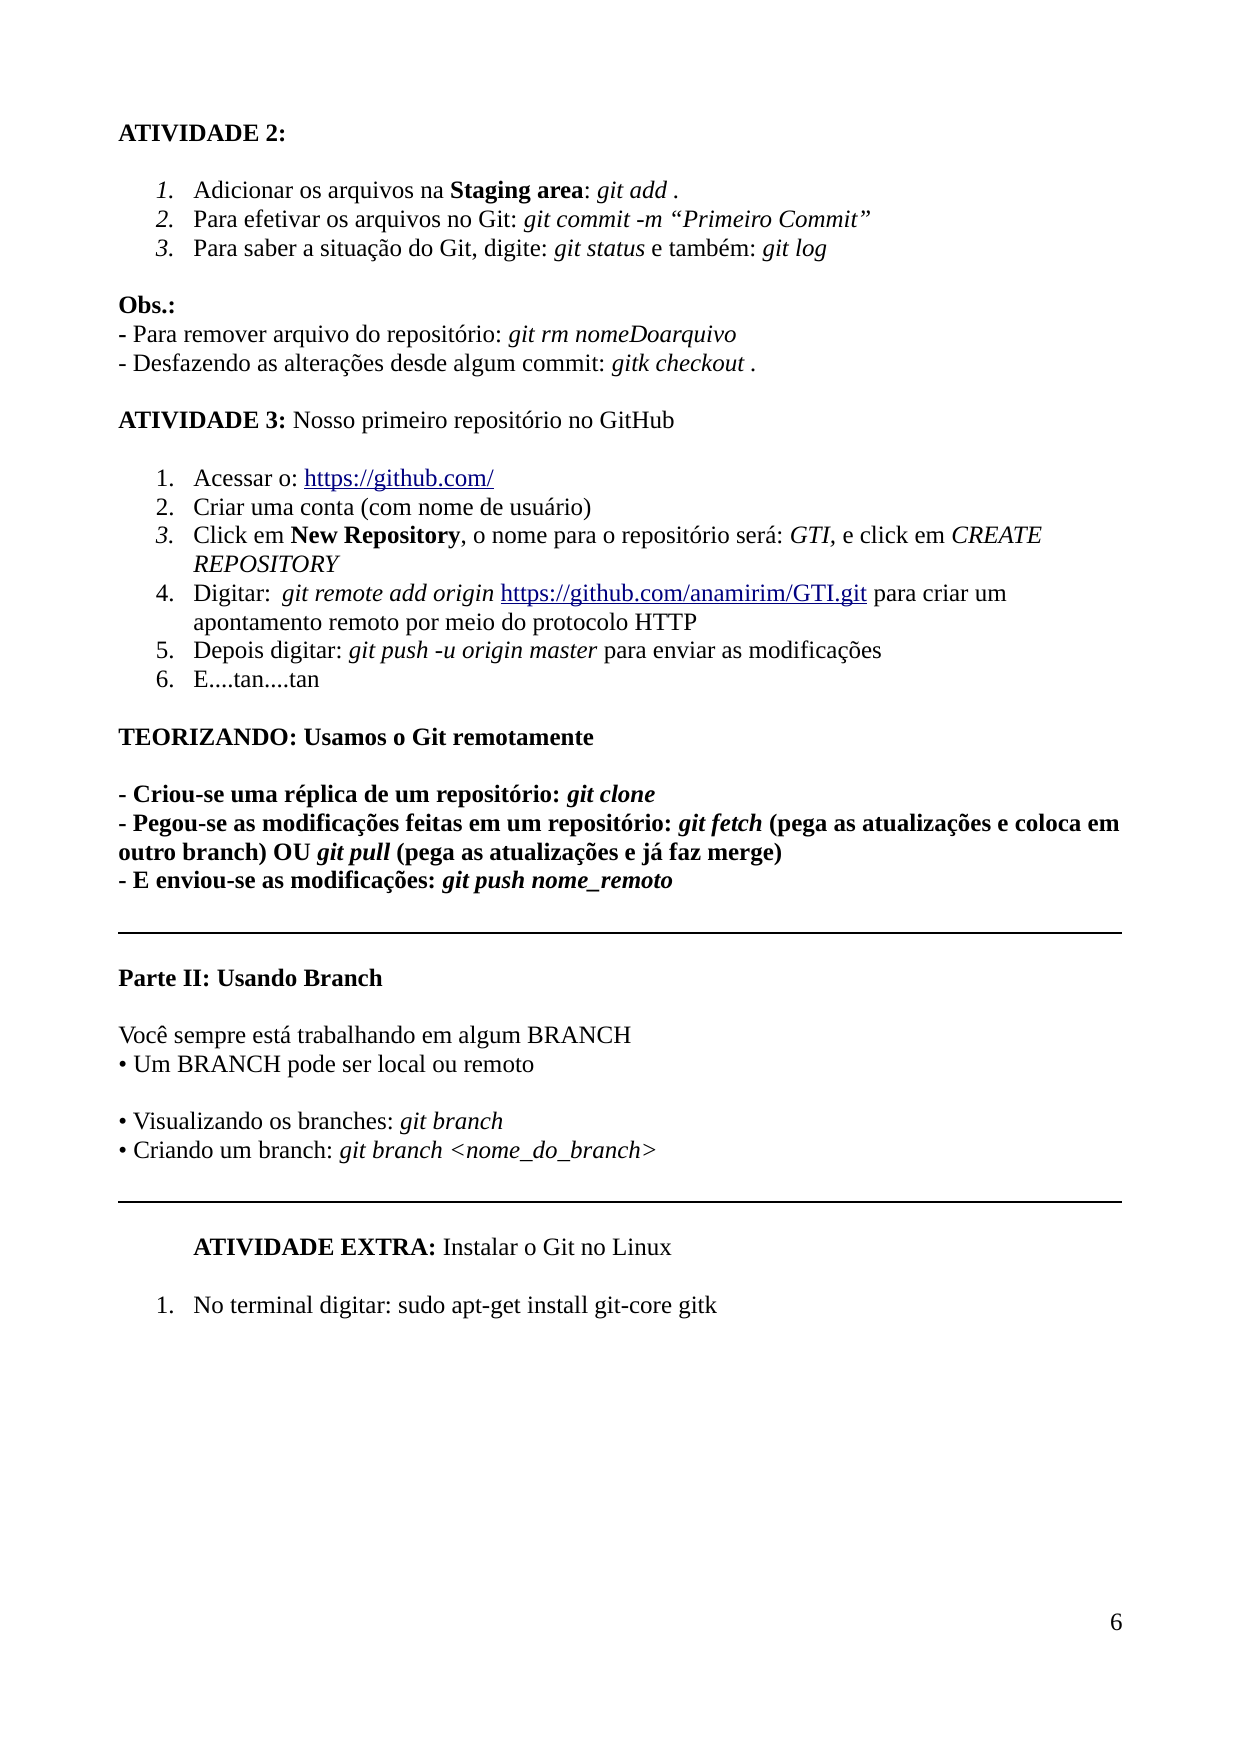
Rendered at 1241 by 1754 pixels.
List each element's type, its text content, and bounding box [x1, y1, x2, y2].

list E....tan....tan [156, 664, 1122, 693]
text • Um BRANCH pode ser local ou remoto [118, 1049, 1122, 1078]
list Criar uma conta (com nome de usuário) [156, 492, 1122, 521]
text ATIVIDADE 2: [118, 118, 1122, 147]
text TEORIZANDO: Usamos o Git remotamente [118, 722, 1122, 751]
text - Pegou-se as modificações feitas em um repositório: git fetch (pega as atualizações e coloca em outro branch) OU git pull (pega as atualizações e já faz merge) [118, 808, 1122, 866]
list No terminal digitar: sudo apt-get install git-core gitk [156, 1290, 1122, 1318]
list Digitar: git remote add origin https://github.com/anamirim/GTI.git para criar um apontamento remoto por meio do protocolo HTTP [156, 578, 1122, 636]
list Para saber a situação do Git, digite: git status e também: git log [156, 233, 1122, 262]
text - E enviou-se as modificações: git push nome_remoto [118, 866, 1122, 894]
text • Visualizando os branches: git branch [118, 1106, 1122, 1135]
text - Criou-se uma réplica de um repositório: git clone [118, 779, 1122, 808]
list Para efetivar os arquivos no Git: git commit -m “Primeiro Commit” [156, 204, 1122, 233]
list Depois digitar: git push -u origin master para enviar as modificações [156, 636, 1122, 664]
list Click em New Repository, o nome para o repositório será: GTI, e click em CREATE REPOSITORY [156, 521, 1122, 578]
list ATIVIDADE EXTRA: Instalar o Git no Linux [156, 1232, 1122, 1261]
text Obs.: [118, 291, 1122, 319]
text - Desfazendo as alterações desde algum commit: gitk checkout . [118, 348, 1122, 377]
text ATIVIDADE 3: Nosso primeiro repositório no GitHub [118, 406, 1122, 434]
list Adicionar os arquivos na Staging area: git add . [156, 176, 1122, 204]
text Você sempre está trabalhando em algum BRANCH [118, 1020, 1122, 1049]
text - Para remover arquivo do repositório: git rm nomeDoarquivo [118, 319, 1122, 348]
text • Criando um branch: git branch <nome_do_branch> [118, 1135, 1122, 1164]
text Parte II: Usando Branch [118, 963, 1122, 991]
list Acessar o: https://github.com/ [156, 463, 1122, 492]
